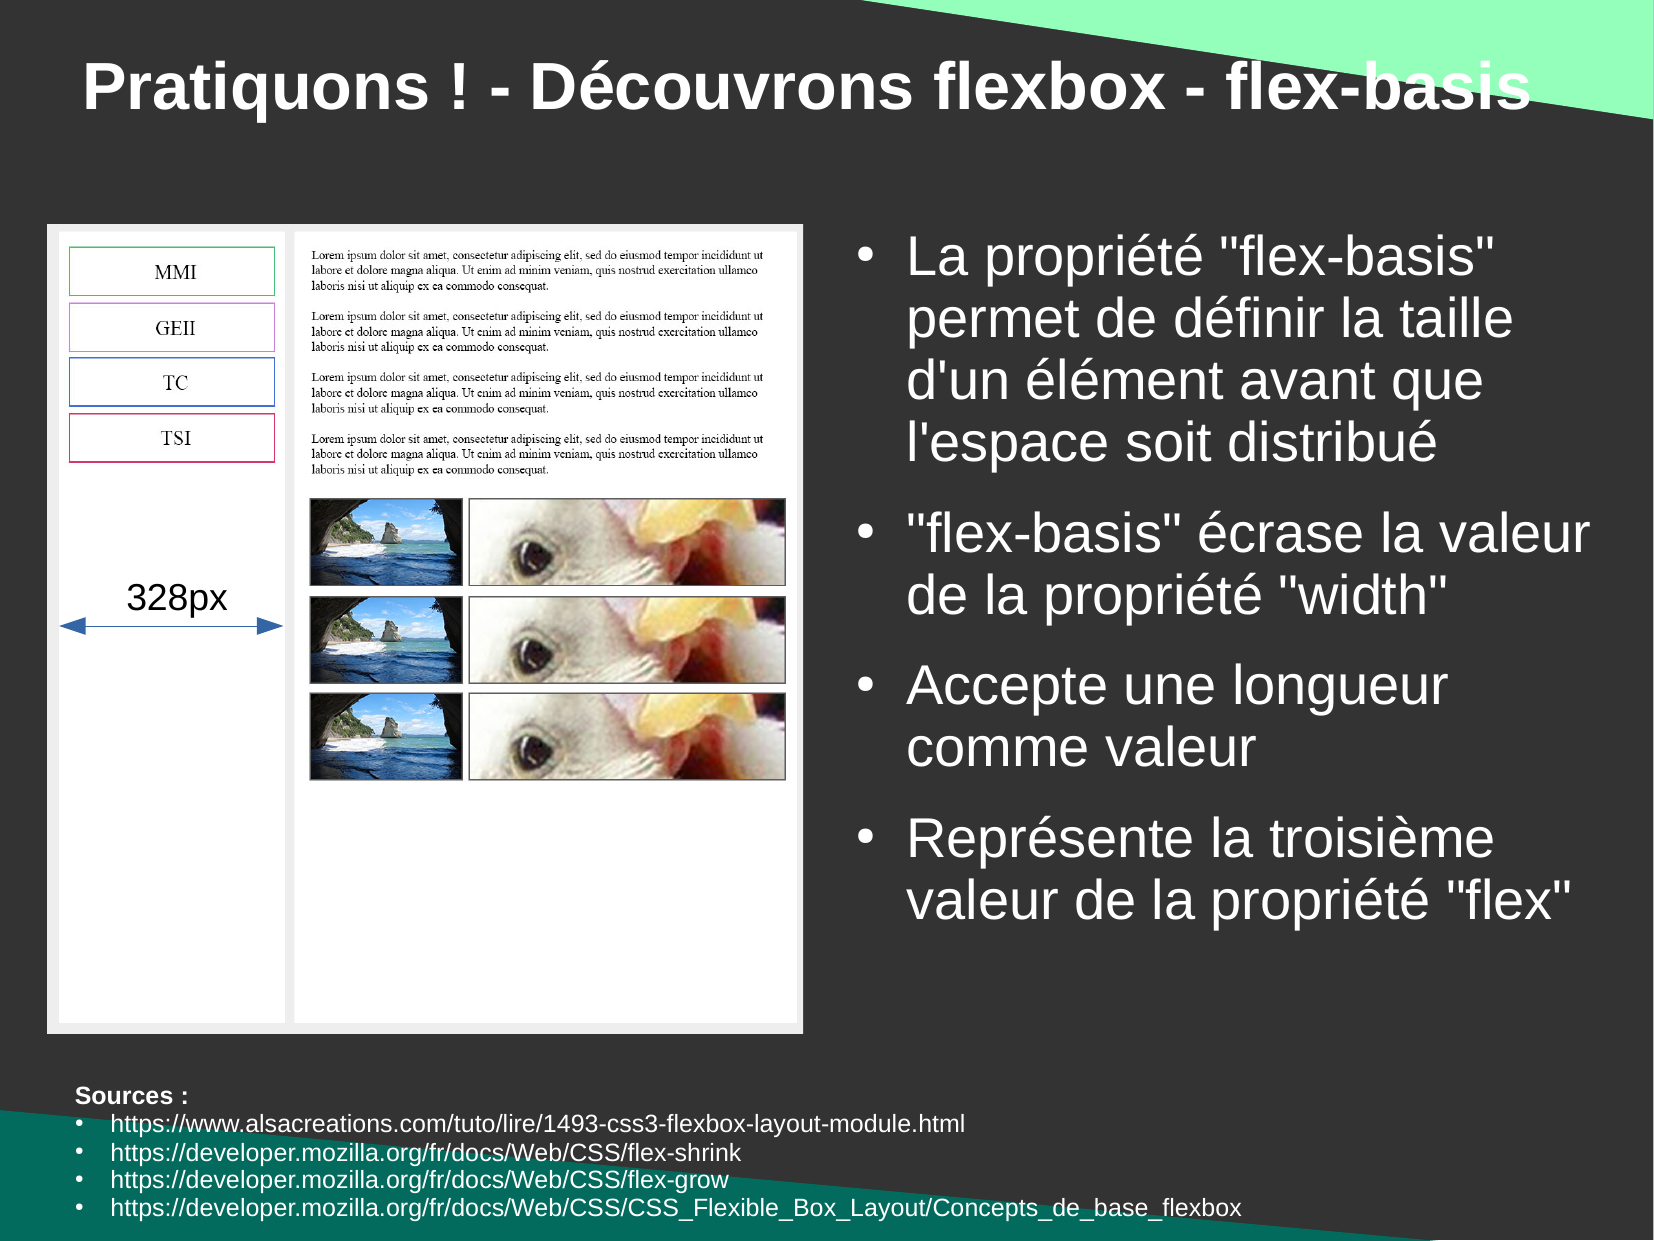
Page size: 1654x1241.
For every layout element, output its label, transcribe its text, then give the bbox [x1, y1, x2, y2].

text_box 328px [106, 569, 249, 626]
picture [47, 224, 804, 1034]
title Pratiquons ! - Découvrons flexbox - flex-basis [82, 49, 1630, 142]
text_box [860, 0, 1654, 120]
text_box Sources : https://www.alsacreations.com/tuto/lire/1493-css3-flexbox-layout-module.html https://developer.mozilla.org/fr/docs/Web/CSS/flex-shrink https://developer.mozilla.org/fr/docs/Web/CSS/flex-grow https://developer.mozilla.org/fr/docs/Web/CSS/CSS_Flexible_Box_Layout/Concepts_de_base_flexbox [60, 1074, 1546, 1241]
list La propriété "flex-basis" permet de définir la taille d'un élément avant que l'espace soit distribué "flex-basis" écrase la valeur de la propriété "width" Accepte une longueur comme valeur Représente la troisième valeur de la propriété "flex" [838, 224, 1619, 945]
